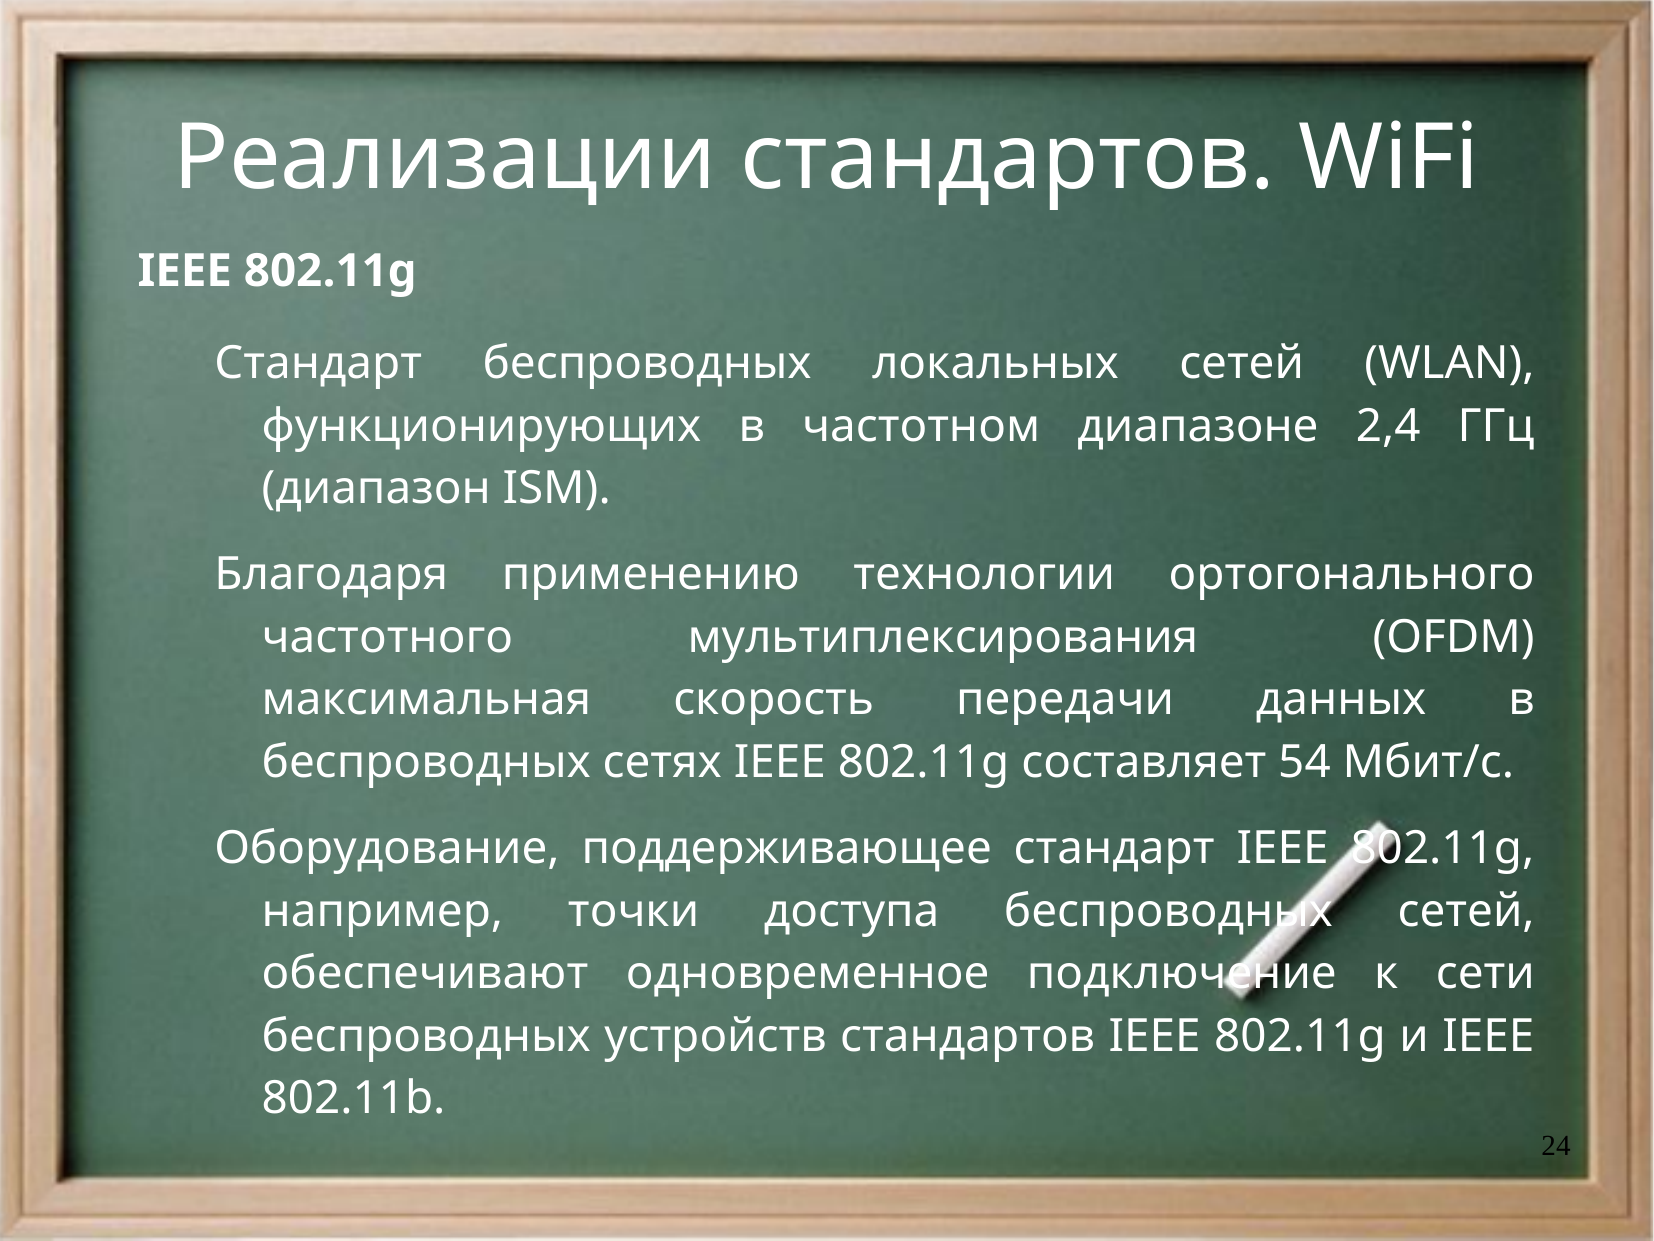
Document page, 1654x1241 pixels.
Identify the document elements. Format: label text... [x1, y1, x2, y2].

picture [0, 0, 1654, 1241]
title Реализации стандартов. WiFi [82, 49, 1571, 257]
list IEEE 802.11g Стандарт беспроводных локальных сетей (WLAN), функционирующих в частотном диапазоне 2,4 ГГц (диапазон ISM). Благодаря применению технологии ортогонального частотного мультиплексирования (OFDM) максимальная скорость передачи данных в беспроводных сетях IEEE 802.11g составляет 54 Мбит/с. Оборудование, поддерживающее стандарт IEEE 802.11g, например, точки доступа беспроводных сетей, обеспечивают одновременное подключение к сети беспроводных устройств стандартов IEEE 802.11g и IEEE 802.11b. [119, 237, 1536, 1059]
